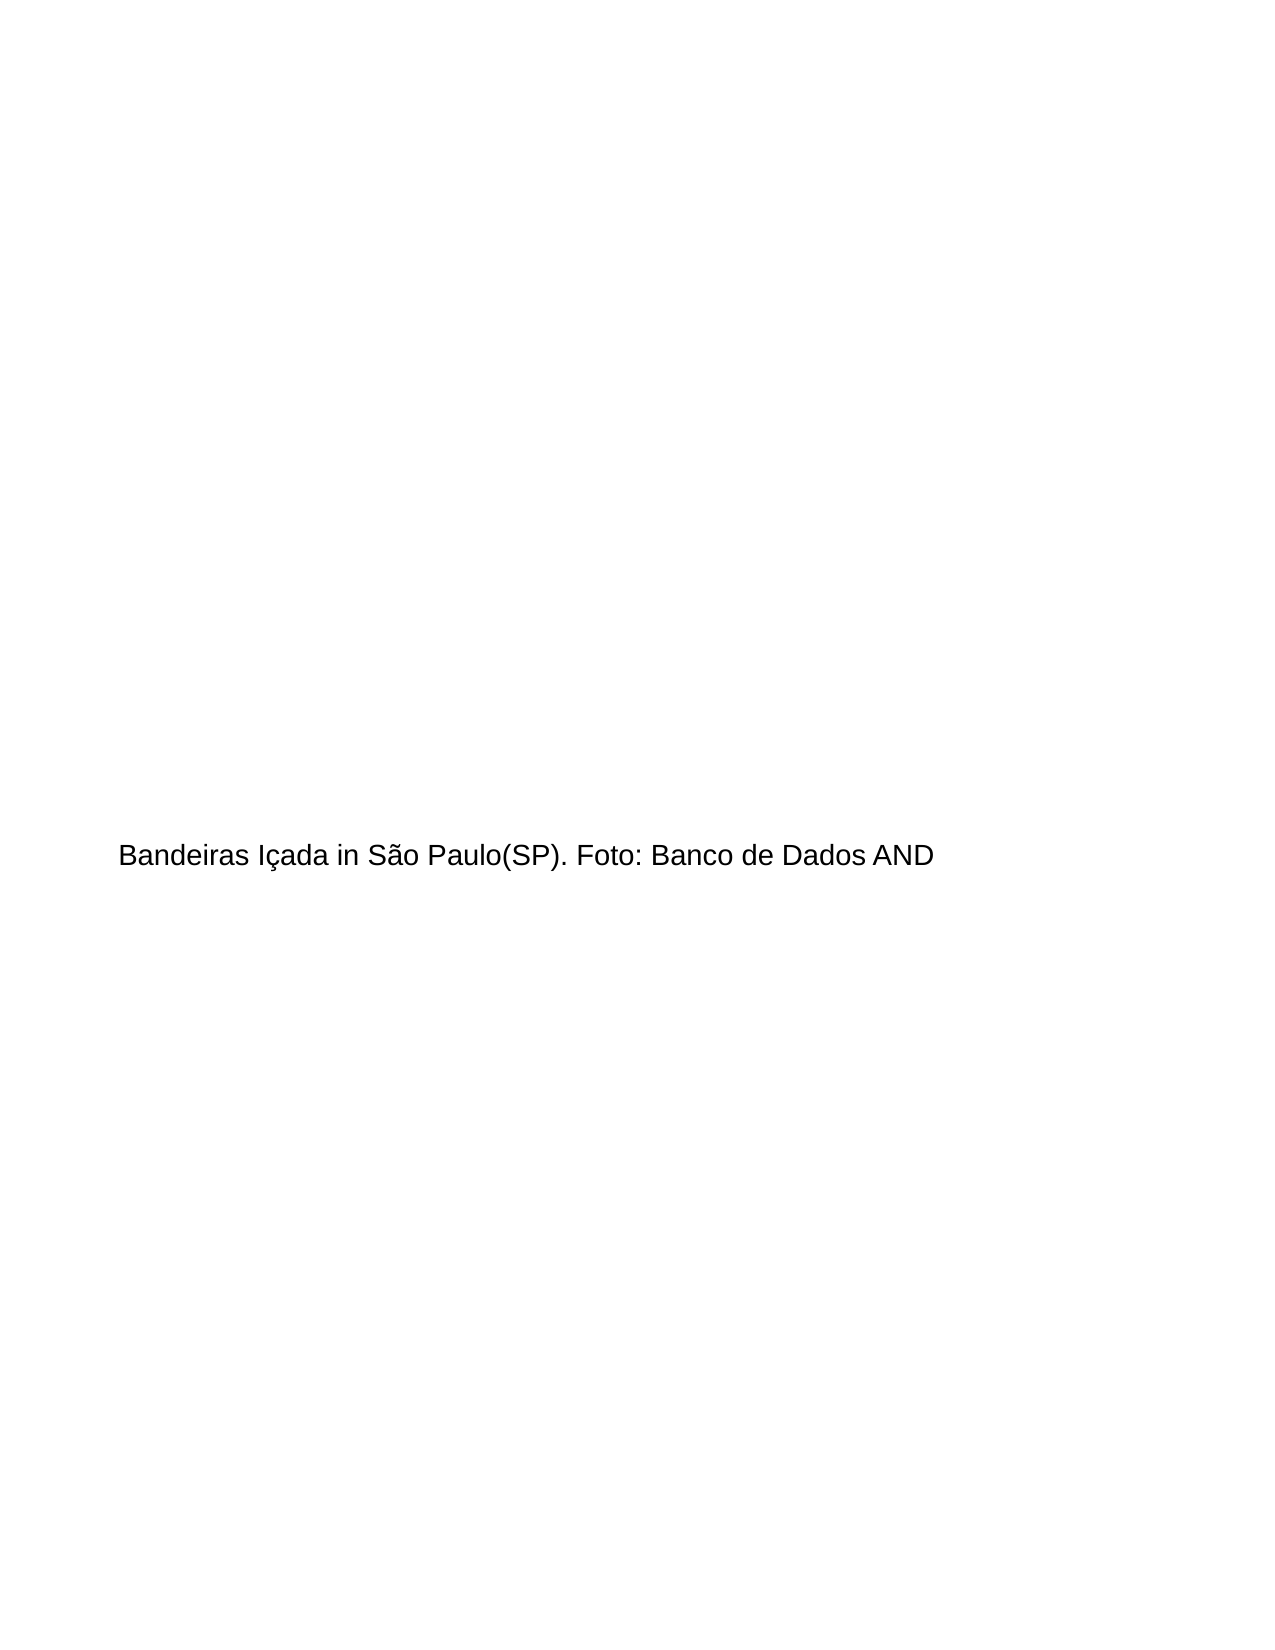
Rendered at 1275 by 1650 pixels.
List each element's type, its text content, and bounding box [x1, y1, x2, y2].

text Bandeiras Içada in São Paulo(SP). Foto: Banco de Dados AND [118, 118, 1157, 872]
